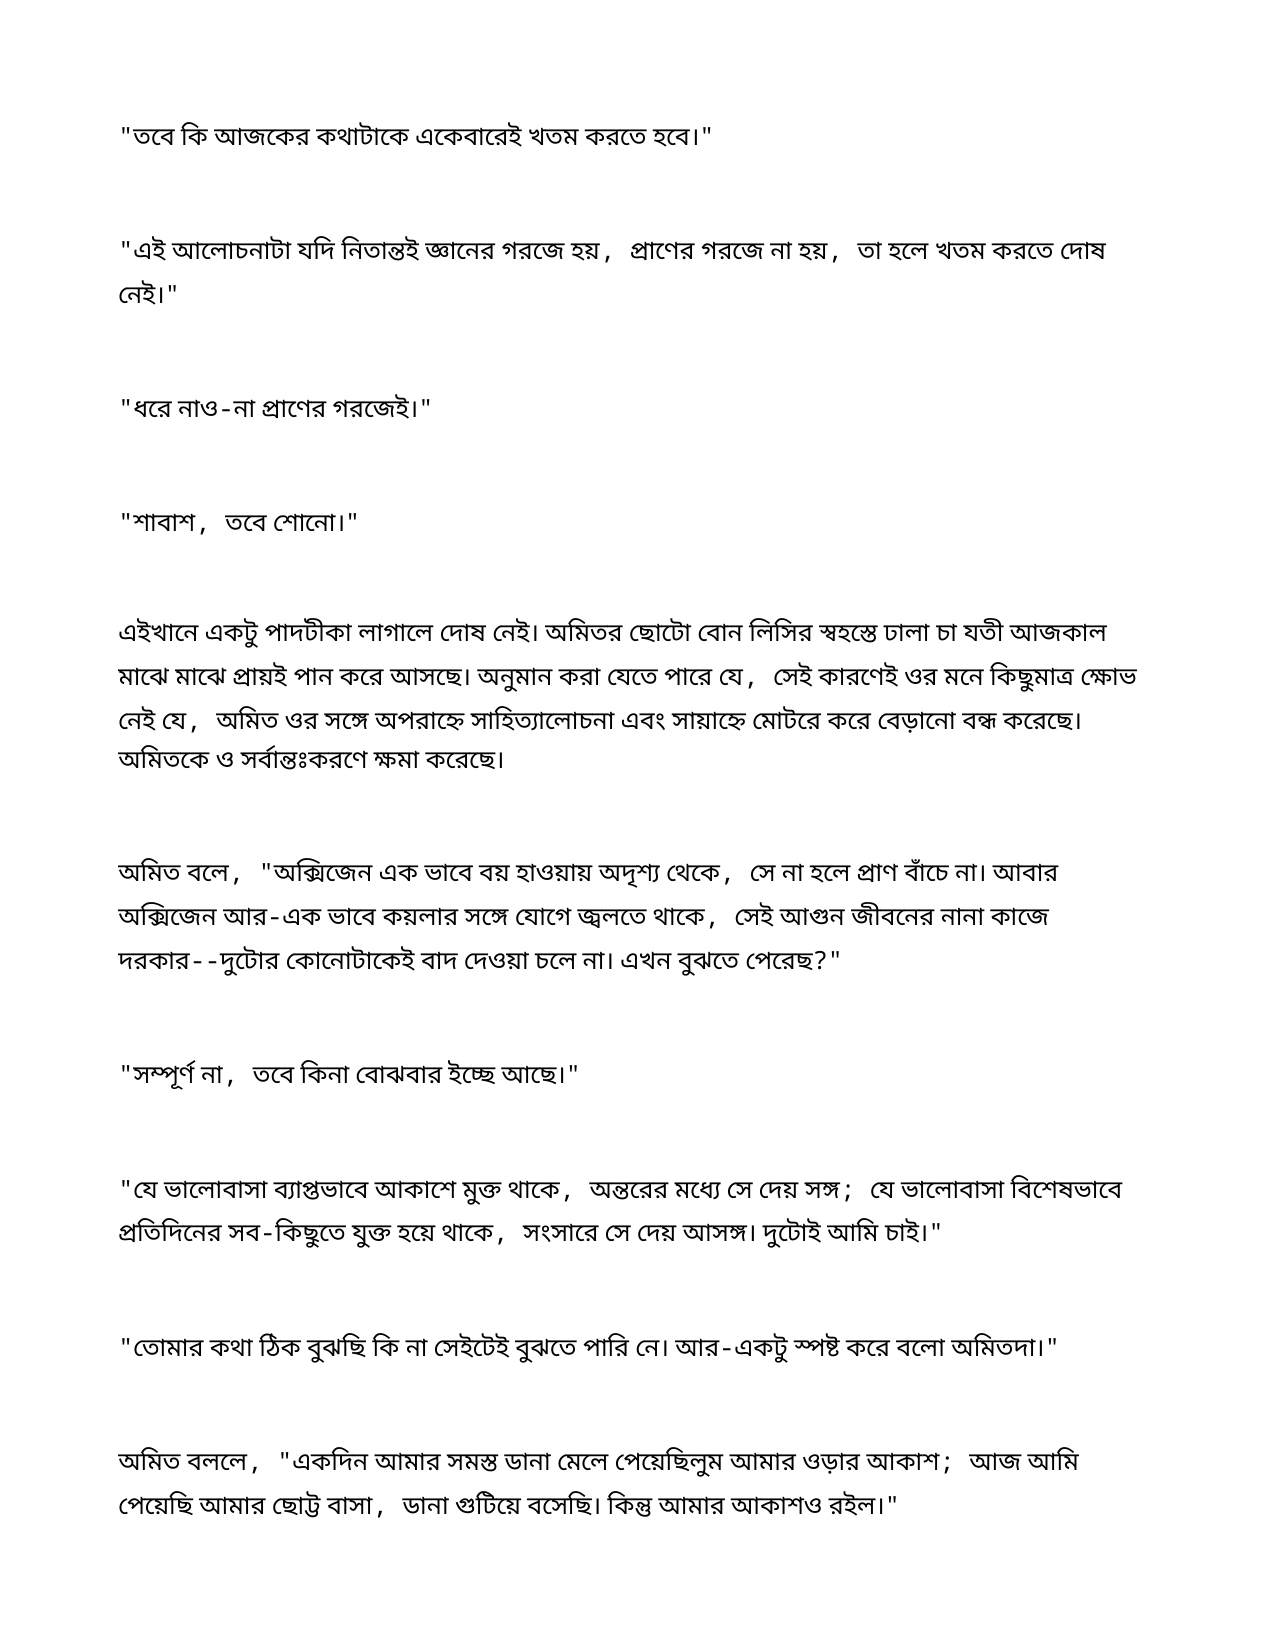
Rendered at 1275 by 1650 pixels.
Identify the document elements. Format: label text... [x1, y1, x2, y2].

text "তবে কি আজকের কথাটাকে একেবারেই খতম করতে হবে।" [118, 118, 1157, 155]
text "সম্পূর্ণ না, তবে কিনা বোঝবার ইচ্ছে আছে।" [118, 1057, 1157, 1094]
text অমিত বলে, "অক্সিজেন এক ভাবে বয় হাওয়ায় অদৃশ্য থেকে, সে না হলে প্রাণ বাঁচে না। আবার অক্সিজেন আর-এক ভাবে কয়লার সঙ্গে যোগে জ্বলতে থাকে, সেই আগুন জীবনের নানা কাজে দরকার--দুটোর কোনোটাকেই বাদ দেওয়া চলে না। এখন বুঝতে পেরেছ?" [118, 855, 1157, 979]
text "ধরে নাও-না প্রাণের গরজেই।" [118, 391, 1157, 428]
text "এই আলোচনাটা যদি নিতান্তই জ্ঞানের গরজে হয়, প্রাণের গরজে না হয়, তা হলে খতম করতে দোষ নেই।" [118, 232, 1157, 313]
text অমিত বললে, "একদিন আমার সমস্ত ডানা মেলে পেয়েছিলুম আমার ওড়ার আকাশ; আজ আমি পেয়েছি আমার ছোট্ট বাসা, ডানা গুটিয়ে বসেছি। কিন্তু আমার আকাশও রইল।" [118, 1444, 1157, 1524]
text "যে ভালোবাসা ব্যাপ্তভাবে আকাশে মুক্ত থাকে, অন্তরের মধ্যে সে দেয় সঙ্গ; যে ভালোবাসা বিশেষভাবে প্রতিদিনের সব-কিছুতে যুক্ত হয়ে থাকে, সংসারে সে দেয় আসঙ্গ। দুটোই আমি চাই।" [118, 1171, 1157, 1252]
text "তোমার কথা ঠিক বুঝছি কি না সেইটেই বুঝতে পারি নে। আর-একটু স্পষ্ট করে বলো অমিতদা।" [118, 1329, 1157, 1366]
text এইখানে একটু পাদটীকা লাগালে দোষ নেই। অমিতর ছোটো বোন লিসির স্বহস্তে ঢালা চা যতী আজকাল মাঝে মাঝে প্রায়ই পান করে আসছে। অনুমান করা যেতে পারে যে, সেই কারণেই ওর মনে কিছুমাত্র ক্ষোভ নেই যে, অমিত ওর সঙ্গে অপরাহ্নে সাহিত্যালোচনা এবং সায়াহ্নে মোটরে করে বেড়ানো বন্ধ করেছে। অমিতকে ও সর্বান্তঃকরণে ক্ষমা করেছে। [118, 619, 1157, 778]
text "শাবাশ, তবে শোনো।" [118, 505, 1157, 542]
